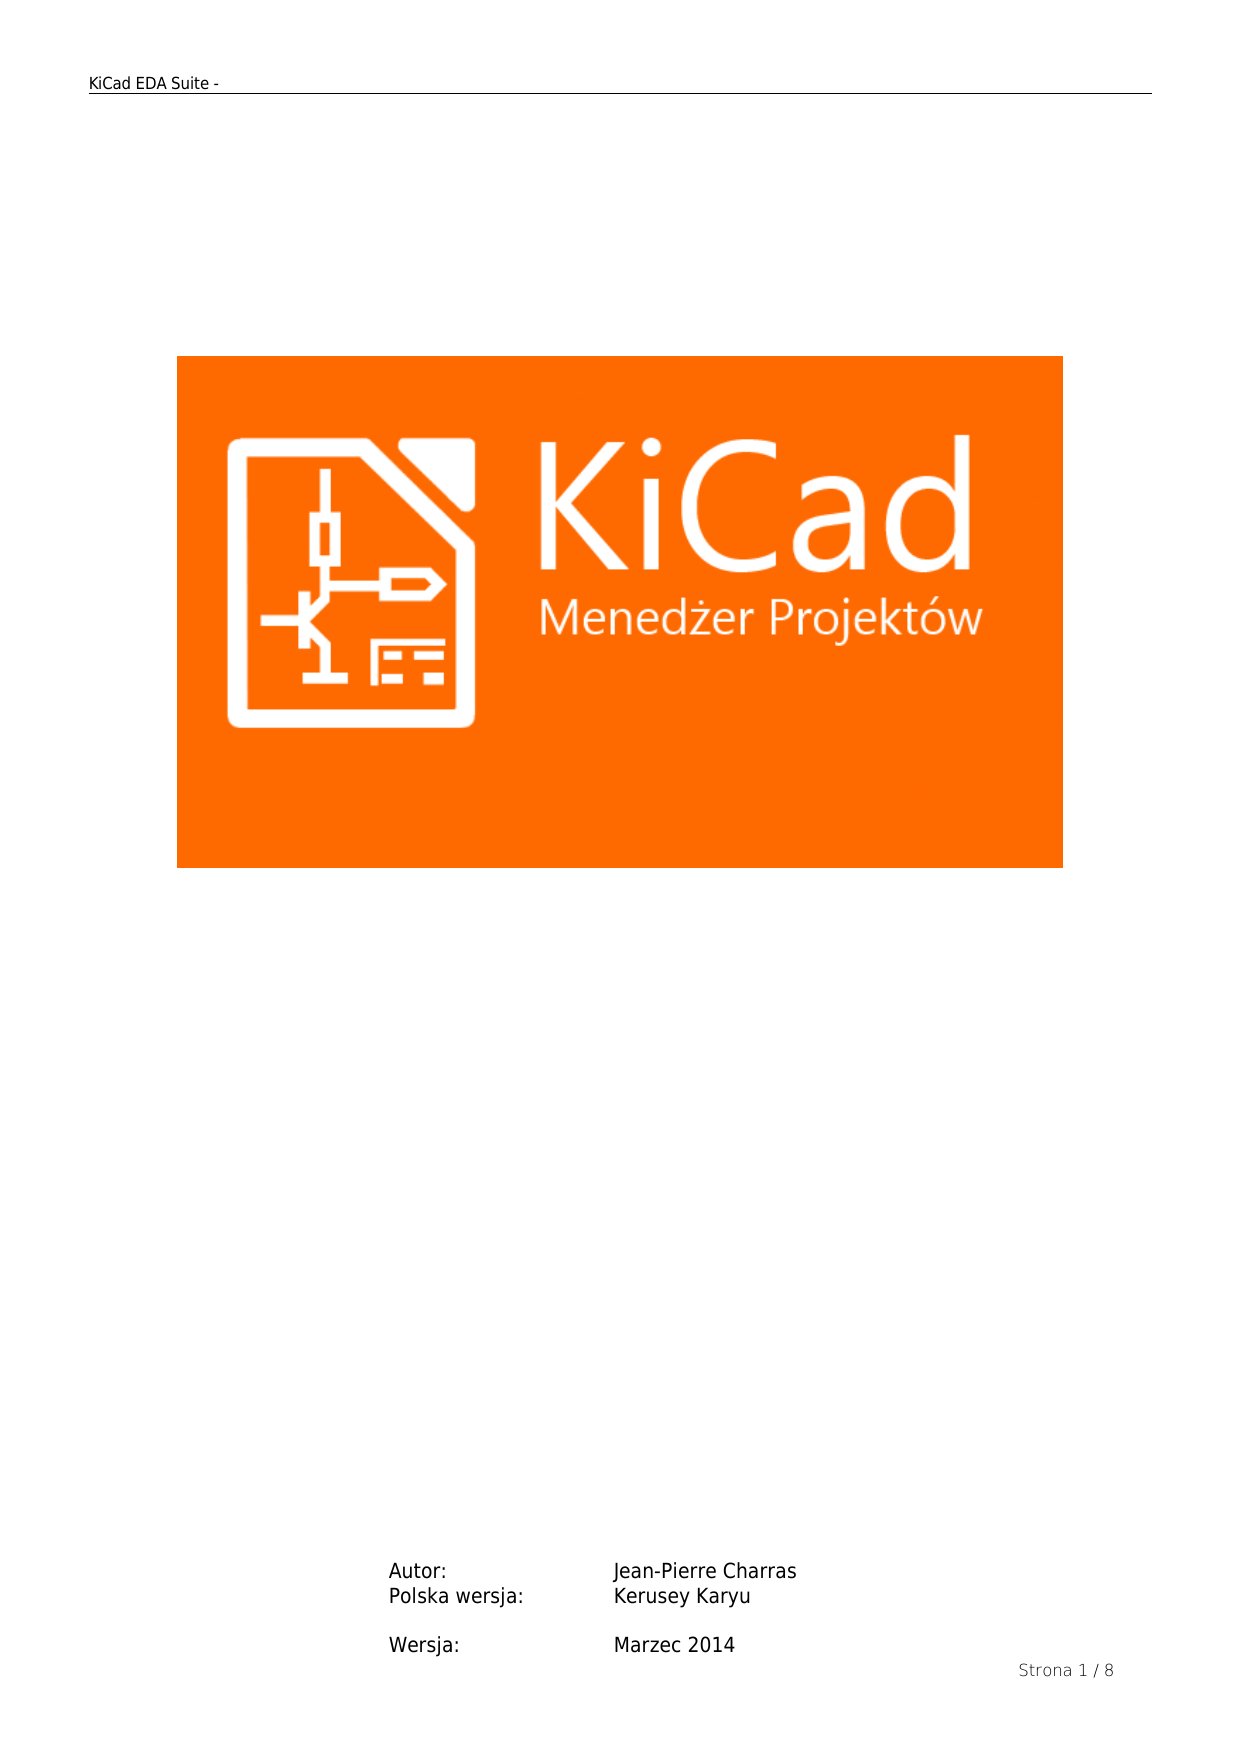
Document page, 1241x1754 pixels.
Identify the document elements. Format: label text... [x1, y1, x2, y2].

picture [177, 356, 1063, 868]
text Autor: Jean-Pierre Charras [266, 1559, 1152, 1584]
text Polska wersja: Kerusey Karyu [266, 1584, 1152, 1608]
text Wersja: Marzec 2014 [266, 1633, 1152, 1657]
